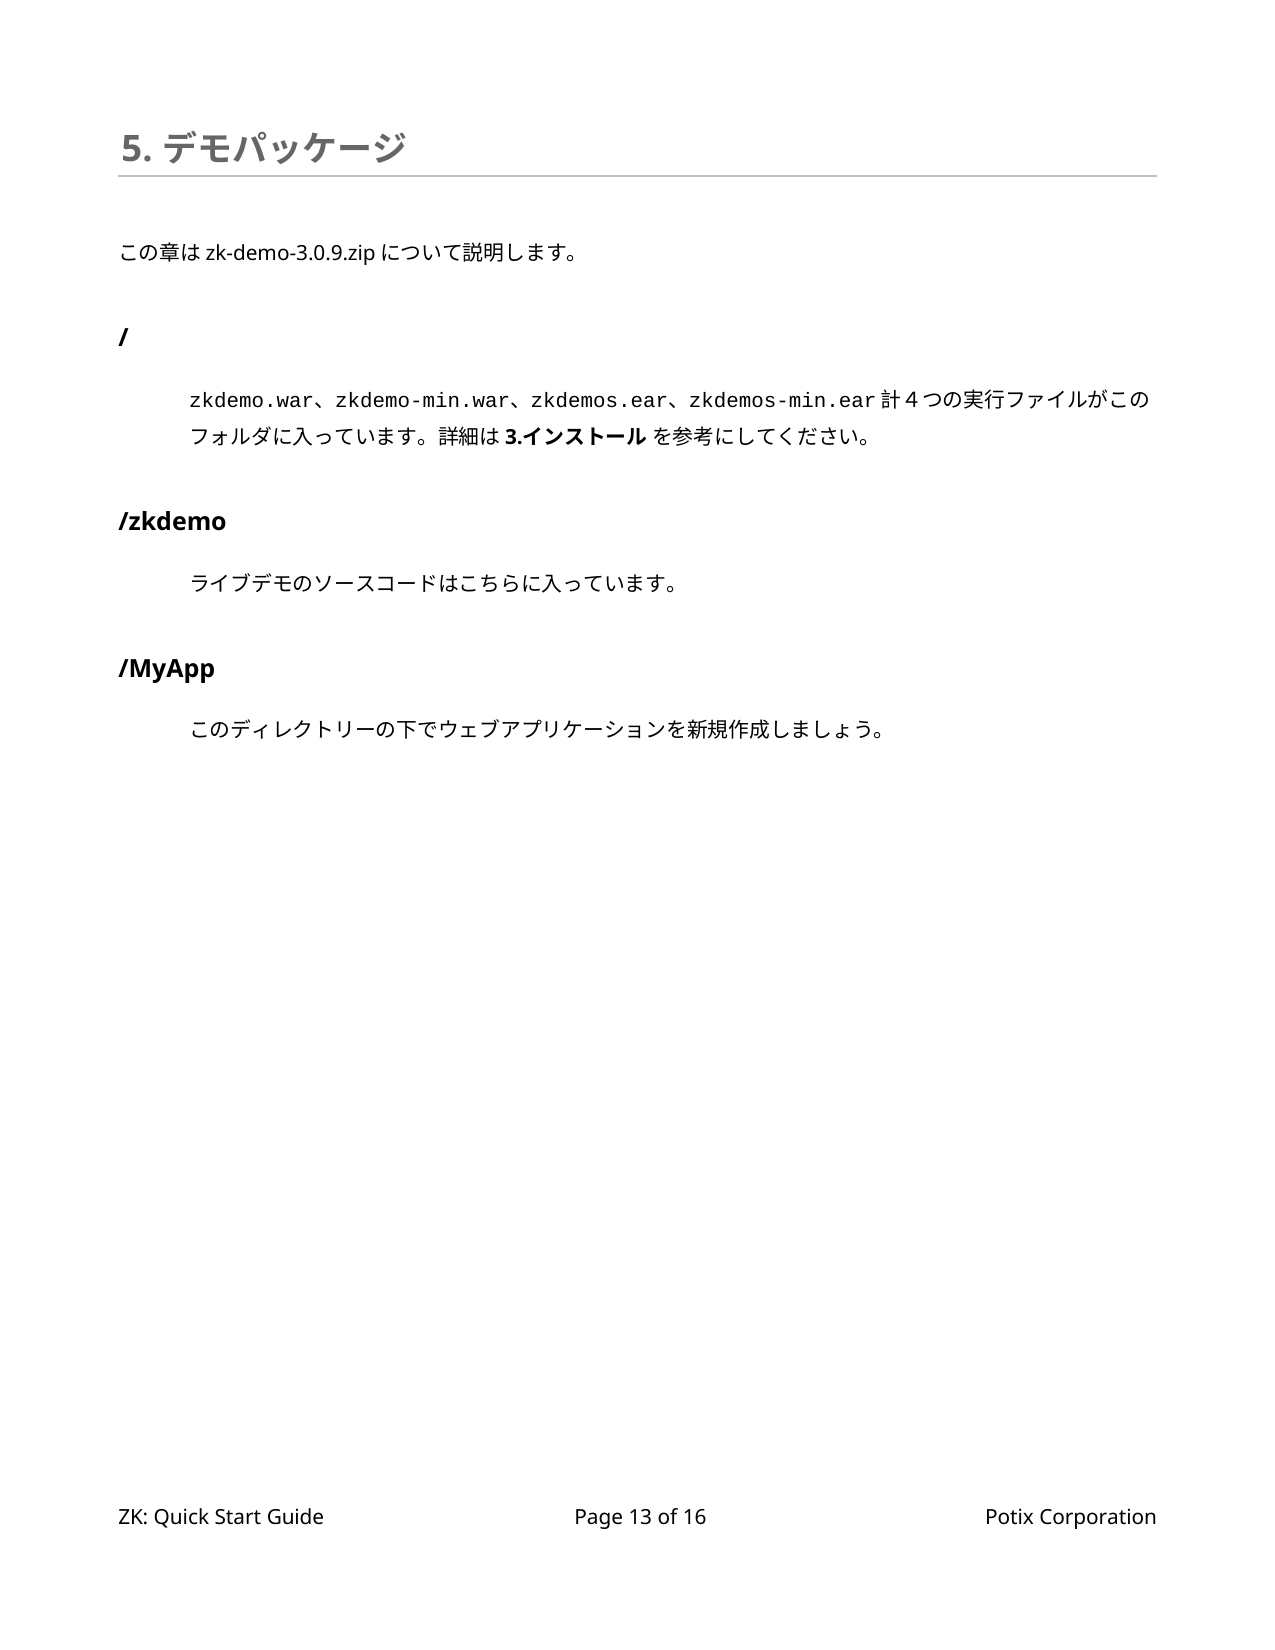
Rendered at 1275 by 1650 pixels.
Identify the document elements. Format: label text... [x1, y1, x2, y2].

subtitle /zkdemo [118, 504, 1157, 538]
text zkdemo.war、zkdemo-min.war、zkdemos.ear、zkdemos-min.ear計４つの実行ファイルがこのフォルダに入っています。詳細は 3.インストール を参考にしてください。 [189, 383, 1157, 451]
text このディレクトリーの下でウェブアプリケーションを新規作成しましょう。 [189, 714, 1157, 744]
subtitle /MyApp [118, 650, 1157, 684]
subtitle 5. デモパッケージ [118, 118, 1157, 175]
text この章はzk-demo-3.0.9.zipについて説明します。 [118, 236, 1157, 266]
text ライブデモのソースコードはこちらに入っています。 [189, 567, 1157, 597]
subtitle / [118, 319, 1157, 353]
